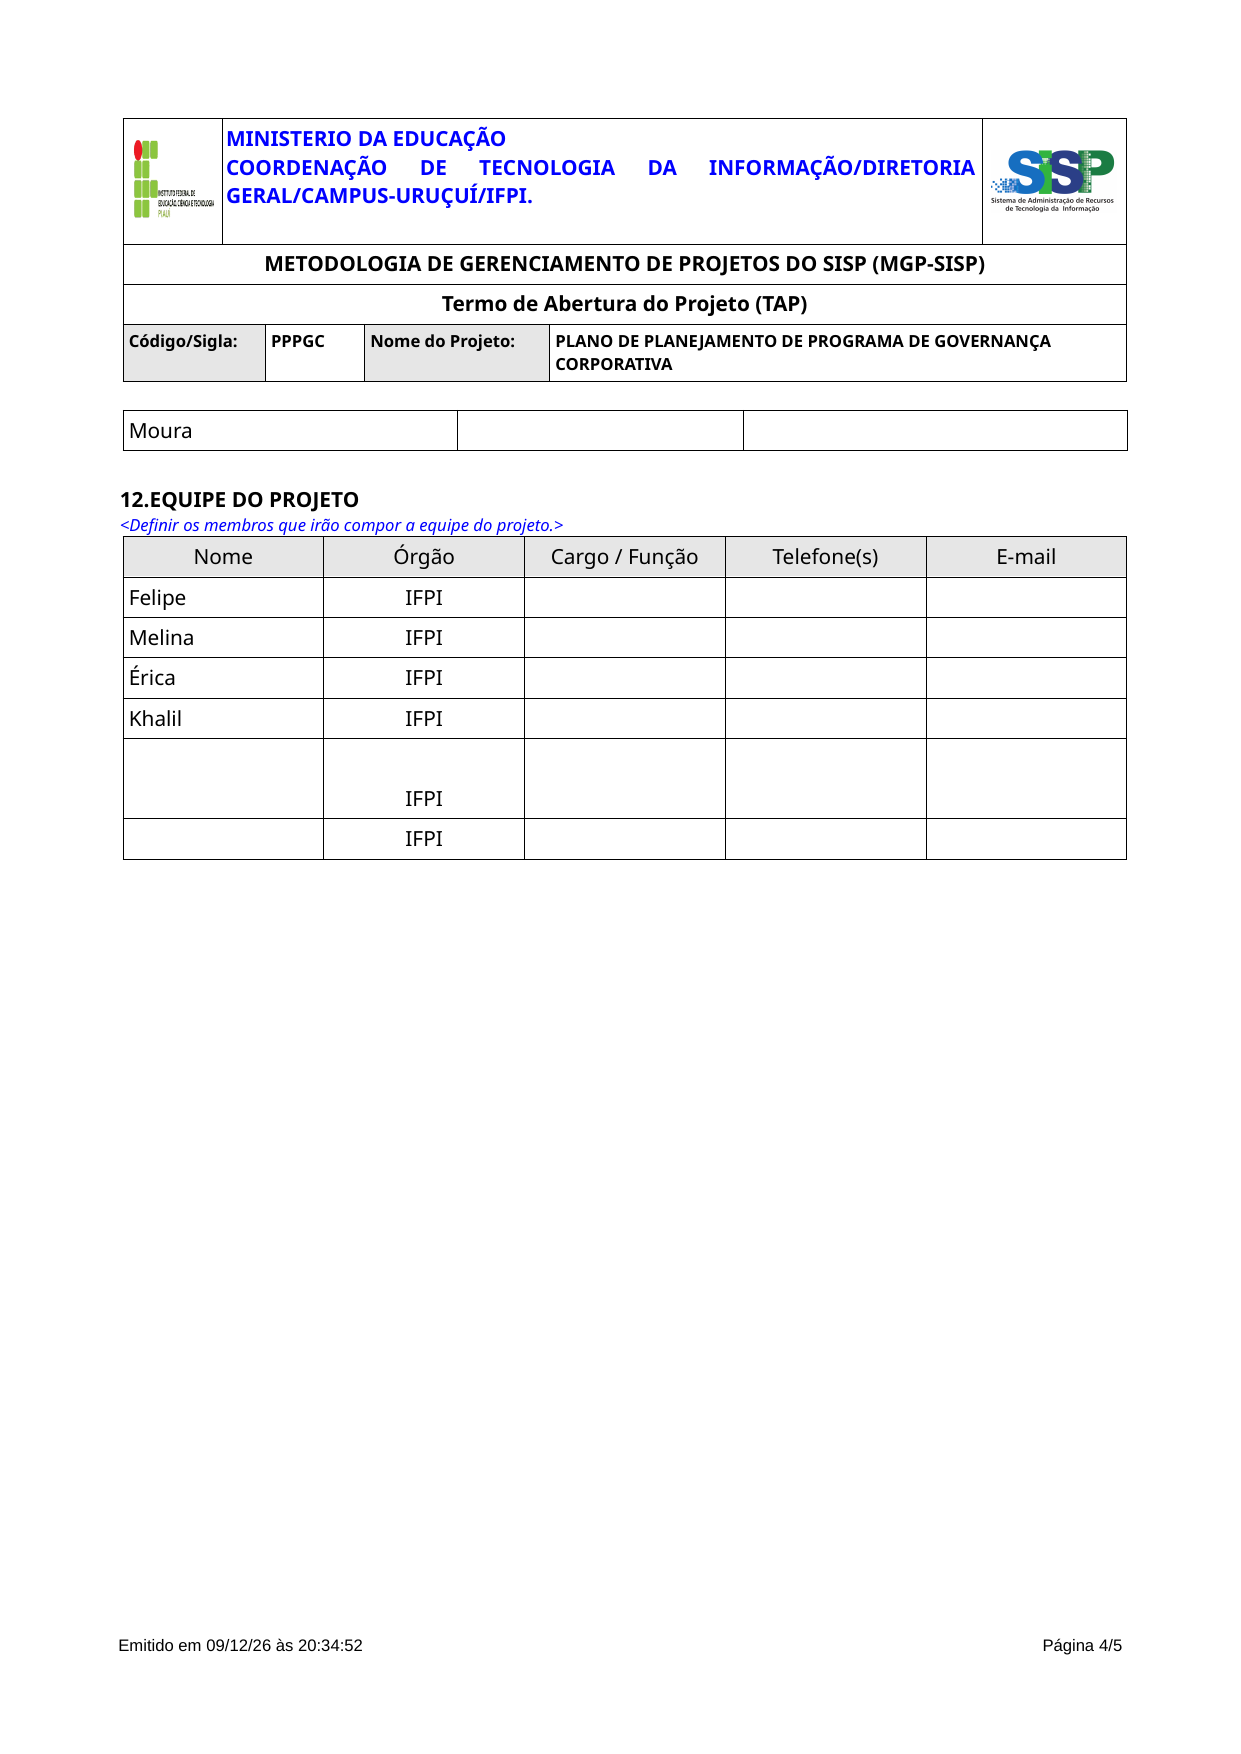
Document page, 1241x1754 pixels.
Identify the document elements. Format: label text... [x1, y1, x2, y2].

table_cell [927, 779, 1126, 818]
table_cell [726, 699, 926, 738]
table_cell Melina [124, 618, 323, 657]
table_cell [726, 779, 926, 818]
table_cell [726, 618, 926, 657]
table_header Órgão [324, 537, 524, 576]
table_header Cargo / Função [525, 537, 725, 576]
table_header E-mail [927, 537, 1126, 576]
table_cell IFPI [324, 819, 524, 859]
table_cell [927, 578, 1126, 617]
table_cell [927, 819, 1126, 859]
table_cell [927, 618, 1126, 657]
table_cell Khalil [124, 699, 323, 738]
table_cell [927, 739, 1126, 778]
table_cell Moura [124, 411, 457, 450]
table_cell [124, 819, 323, 859]
table_cell [726, 739, 926, 778]
table_cell Felipe [124, 578, 323, 617]
table_cell [525, 819, 725, 859]
table_cell IFPI [324, 618, 524, 657]
table_header Telefone(s) [726, 537, 926, 576]
table_cell [525, 618, 725, 657]
table_cell IFPI [324, 578, 524, 617]
table_cell IFPI [324, 658, 524, 698]
table_cell [726, 578, 926, 617]
table_cell [525, 739, 725, 778]
table_cell [927, 699, 1126, 738]
table_cell [324, 739, 524, 778]
table_cell [525, 578, 725, 617]
table_cell IFPI [324, 779, 524, 818]
table_cell [525, 779, 725, 818]
table_cell [525, 699, 725, 738]
table_cell [525, 658, 725, 698]
table_cell [124, 779, 323, 818]
list EQUIPE DO PROJETO [119, 485, 1122, 513]
table_cell [744, 411, 1127, 450]
table_cell [726, 819, 926, 859]
table_cell [458, 411, 743, 450]
table_cell [726, 658, 926, 698]
table_cell [124, 739, 323, 778]
table_cell Érica [124, 658, 323, 698]
text <Definir os membros que irão compor a equipe do projeto.> [119, 513, 1122, 536]
table_cell [927, 658, 1126, 698]
table_header Nome [124, 537, 323, 576]
table_cell IFPI [324, 699, 524, 738]
